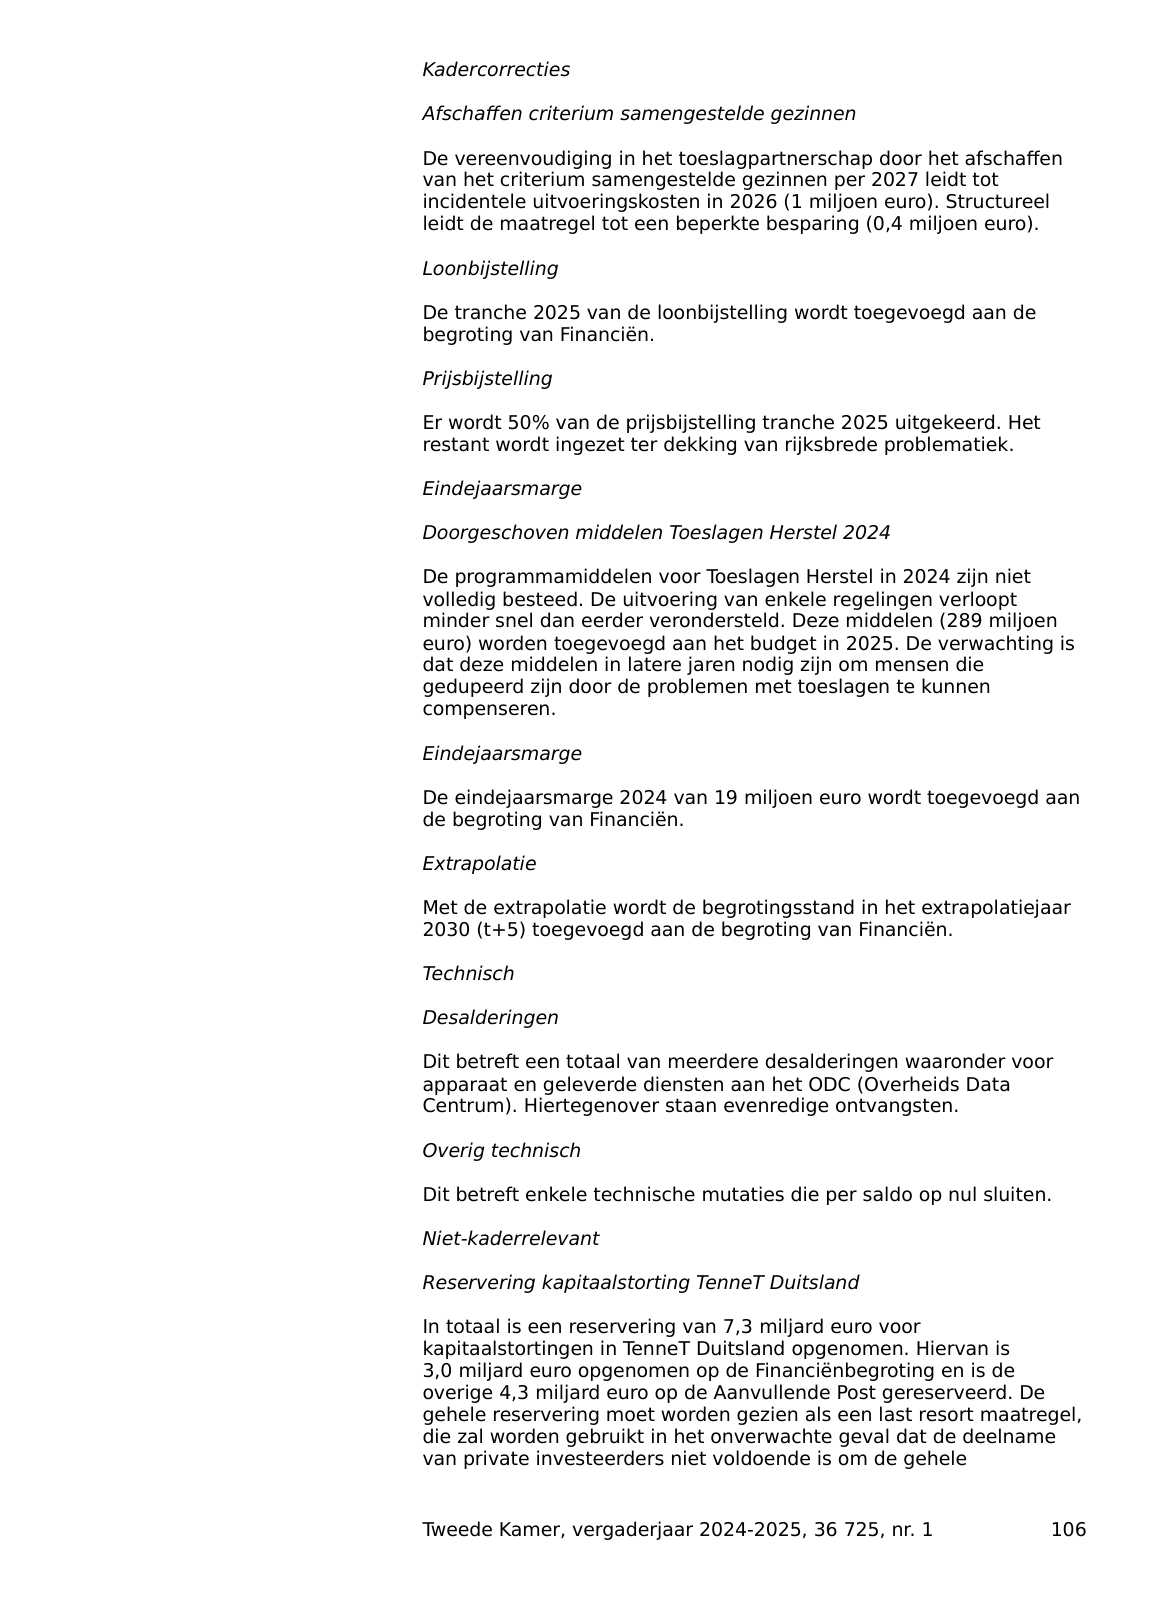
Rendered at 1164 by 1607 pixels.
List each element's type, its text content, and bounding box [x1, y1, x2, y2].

subtitle Kadercorrecties [422, 59, 1087, 81]
subtitle Extrapolatie [422, 853, 1087, 875]
text De vereenvoudiging in het toeslagpartnerschap door het afschaffen van het criterium samengestelde gezinnen per 2027 leidt tot incidentele uitvoeringskosten in 2026 (1 miljoen euro). Structureel leidt de maatregel tot een beperkte besparing (0,4 miljoen euro). [422, 147, 1087, 235]
subtitle Eindejaarsmarge [422, 478, 1087, 500]
text De programmamiddelen voor Toeslagen Herstel in 2024 zĳn niet volledig besteed. De uitvoering van enkele regelingen verloopt minder snel dan eerder verondersteld. Deze middelen (289 miljoen euro) worden toegevoegd aan het budget in 2025. De verwachting is dat deze middelen in latere jaren nodig zijn om mensen die gedupeerd zijn door de problemen met toeslagen te kunnen compenseren. [422, 566, 1087, 720]
subtitle Technisch [422, 963, 1087, 985]
subtitle Desalderingen [422, 1007, 1087, 1029]
text De tranche 2025 van de loonbĳstelling wordt toegevoegd aan de begroting van Financiën. [422, 302, 1087, 346]
subtitle Afschaffen criterium samengestelde gezinnen [422, 103, 1087, 125]
text Dit betreft een totaal van meerdere desalderingen waaronder voor apparaat en geleverde diensten aan het ODC (Overheids Data Centrum). Hiertegenover staan evenredige ontvangsten. [422, 1051, 1087, 1117]
subtitle Reservering kapitaalstorting TenneT Duitsland [422, 1272, 1087, 1294]
subtitle Loonbijstelling [422, 257, 1087, 279]
subtitle Niet-kaderrelevant [422, 1228, 1087, 1250]
text De eindejaarsmarge 2024 van 19 miljoen euro wordt toegevoegd aan de begroting van Financiën. [422, 787, 1087, 831]
text Dit betreft enkele technische mutaties die per saldo op nul sluiten. [422, 1184, 1087, 1206]
text Met de extrapolatie wordt de begrotingsstand in het extrapolatiejaar 2030 (t+5) toegevoegd aan de begroting van Financiën. [422, 897, 1087, 941]
subtitle Doorgeschoven middelen Toeslagen Herstel 2024 [422, 522, 1087, 544]
text In totaal is een reservering van 7,3 miljard euro voor kapitaalstortingen in TenneT Duitsland opgenomen. Hiervan is 3,0 miljard euro opgenomen op de Financiënbegroting en is de overige 4,3 miljard euro op de Aanvullende Post gereserveerd. De gehele reservering moet worden gezien als een last resort maatregel, die zal worden gebruikt in het onverwachte geval dat de deelname van private investeerders niet voldoende is om de gehele [422, 1316, 1087, 1470]
subtitle Prijsbijstelling [422, 368, 1087, 390]
text Er wordt 50% van de prijsbijstelling tranche 2025 uitgekeerd. Het restant wordt ingezet ter dekking van rijksbrede problematiek. [422, 412, 1087, 456]
subtitle Eindejaarsmarge [422, 742, 1087, 764]
subtitle Overig technisch [422, 1139, 1087, 1162]
